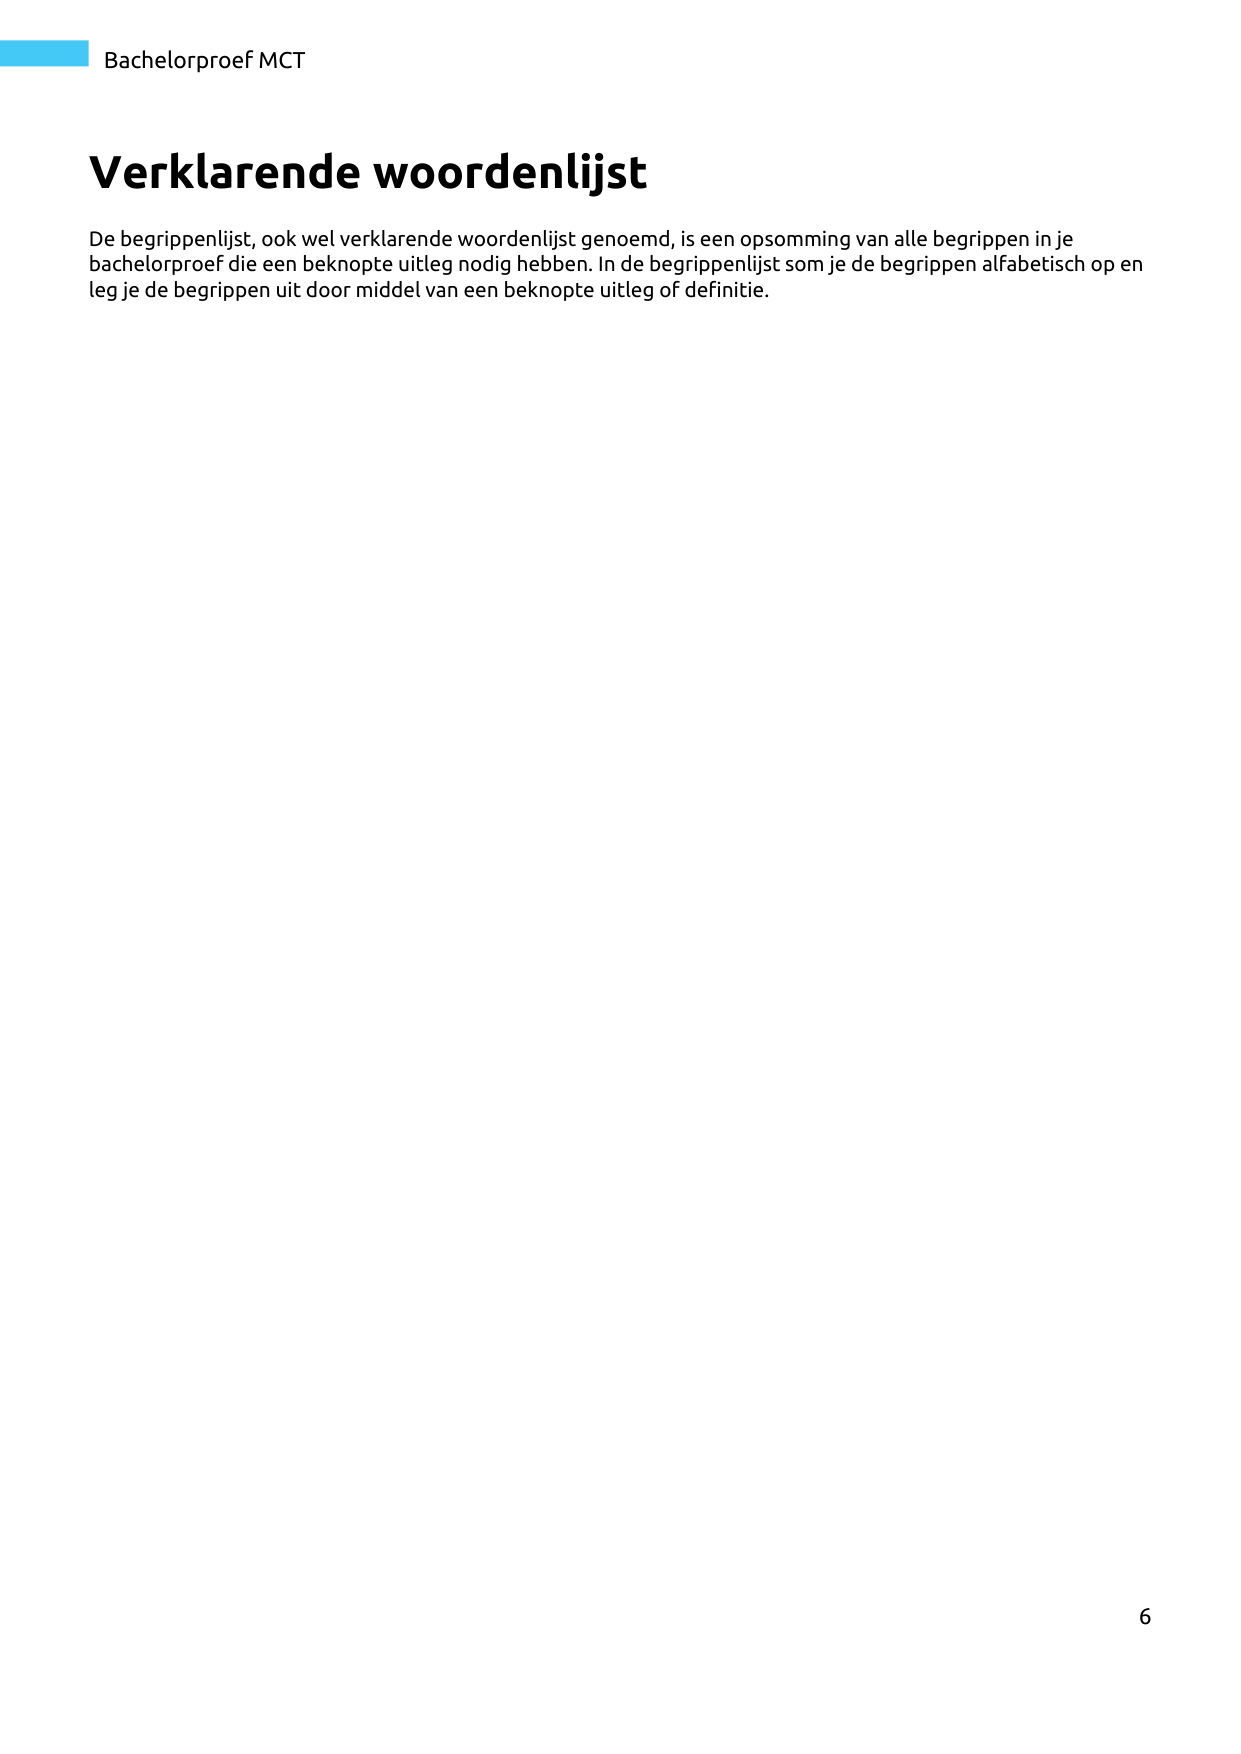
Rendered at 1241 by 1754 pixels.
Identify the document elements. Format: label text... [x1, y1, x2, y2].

text De begrippenlijst, ook wel verklarende woordenlijst genoemd, is een opsomming van alle begrippen in je bachelorproef die een beknopte uitleg nodig hebben. In de begrippenlijst som je de begrippen alfabetisch op en leg je de begrippen uit door middel van een beknopte uitleg of definitie. [89, 226, 1152, 302]
subtitle Verklarende woordenlijst [89, 144, 1152, 197]
